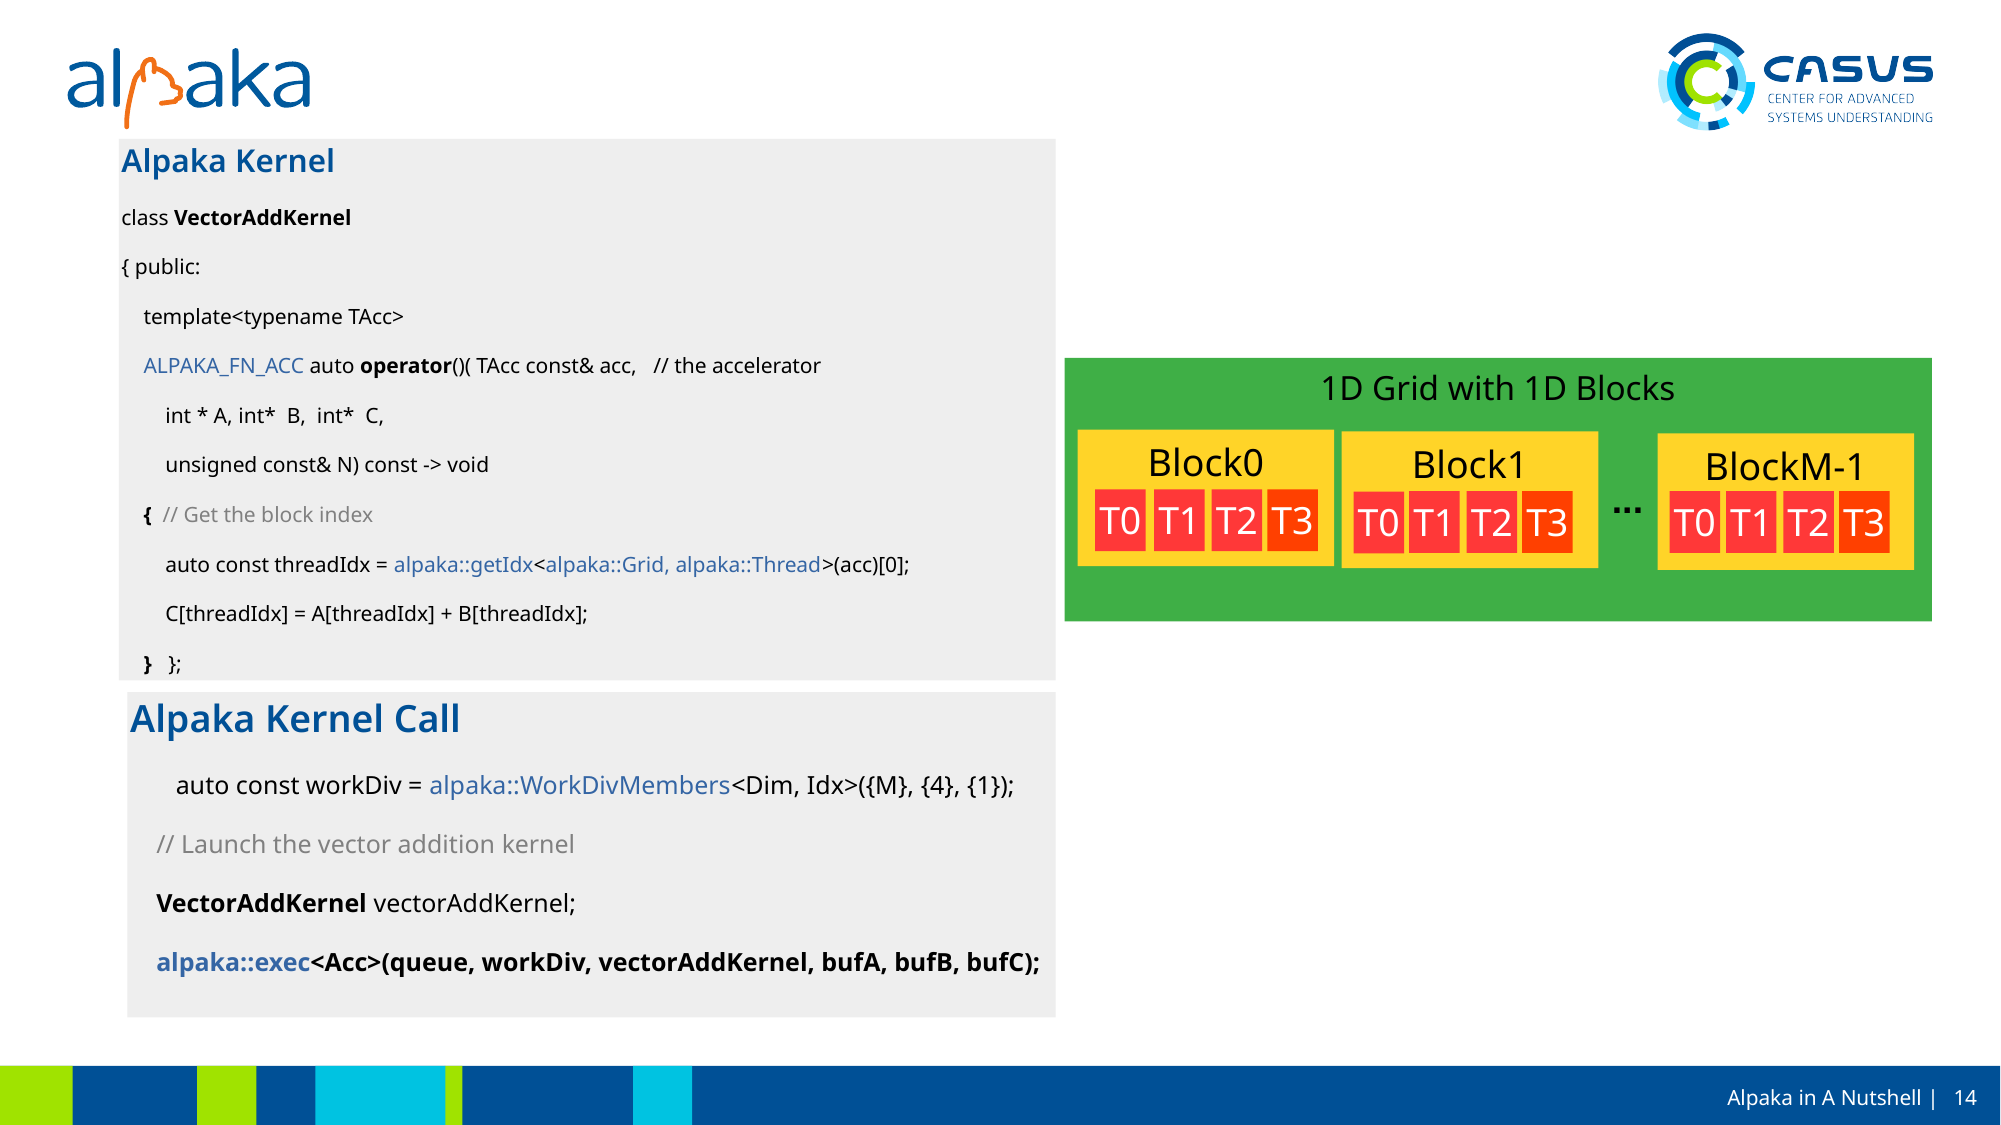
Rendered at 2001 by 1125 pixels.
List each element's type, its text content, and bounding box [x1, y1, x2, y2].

text_box BlockM-1 [1657, 433, 1915, 570]
text_box Block1 [1341, 431, 1599, 569]
text_box T2 [1466, 491, 1518, 553]
text_box 1D Grid with 1D Blocks [1064, 357, 1932, 622]
text_box T0 [1669, 491, 1721, 553]
text_box T1 [1154, 489, 1205, 552]
text_box T3 [1839, 491, 1890, 553]
text_box ... [1599, 472, 1657, 547]
text_box T0 [1353, 491, 1405, 554]
text_box T2 [1783, 491, 1834, 553]
text_box T2 [1211, 489, 1263, 552]
text_box Block0 [1077, 429, 1335, 567]
text_box T1 [1409, 491, 1460, 553]
text_box T0 [1095, 489, 1146, 552]
picture [1658, 33, 1933, 131]
picture [66, 47, 311, 130]
text_box T3 [1522, 491, 1573, 553]
text_box T1 [1726, 491, 1777, 553]
text_box T3 [1267, 489, 1318, 552]
list Alpaka Kernel class VectorAddKernel { public: template<typename TAcc> ALPAKA_FN_ACC auto operator()( TAcc const& acc, // the accelerator int * A, int* B, int* C, unsigned const& N) const -> void { // Get the block index auto const threadIdx = alpaka::getIdx<alpaka::Grid, alpaka::Thread>(acc)[0]; C[threadIdx] = A[threadIdx] + B[threadIdx]; } }; [118, 138, 1056, 681]
list Alpaka Kernel Call auto const workDiv = alpaka::WorkDivMembers<Dim, Idx>({M}, {4}, {1}); // Launch the vector addition kernel VectorAddKernel vectorAddKernel; alpaka::exec<Acc>(queue, workDiv, vectorAddKernel, bufA, bufB, bufC); [127, 692, 1056, 1018]
